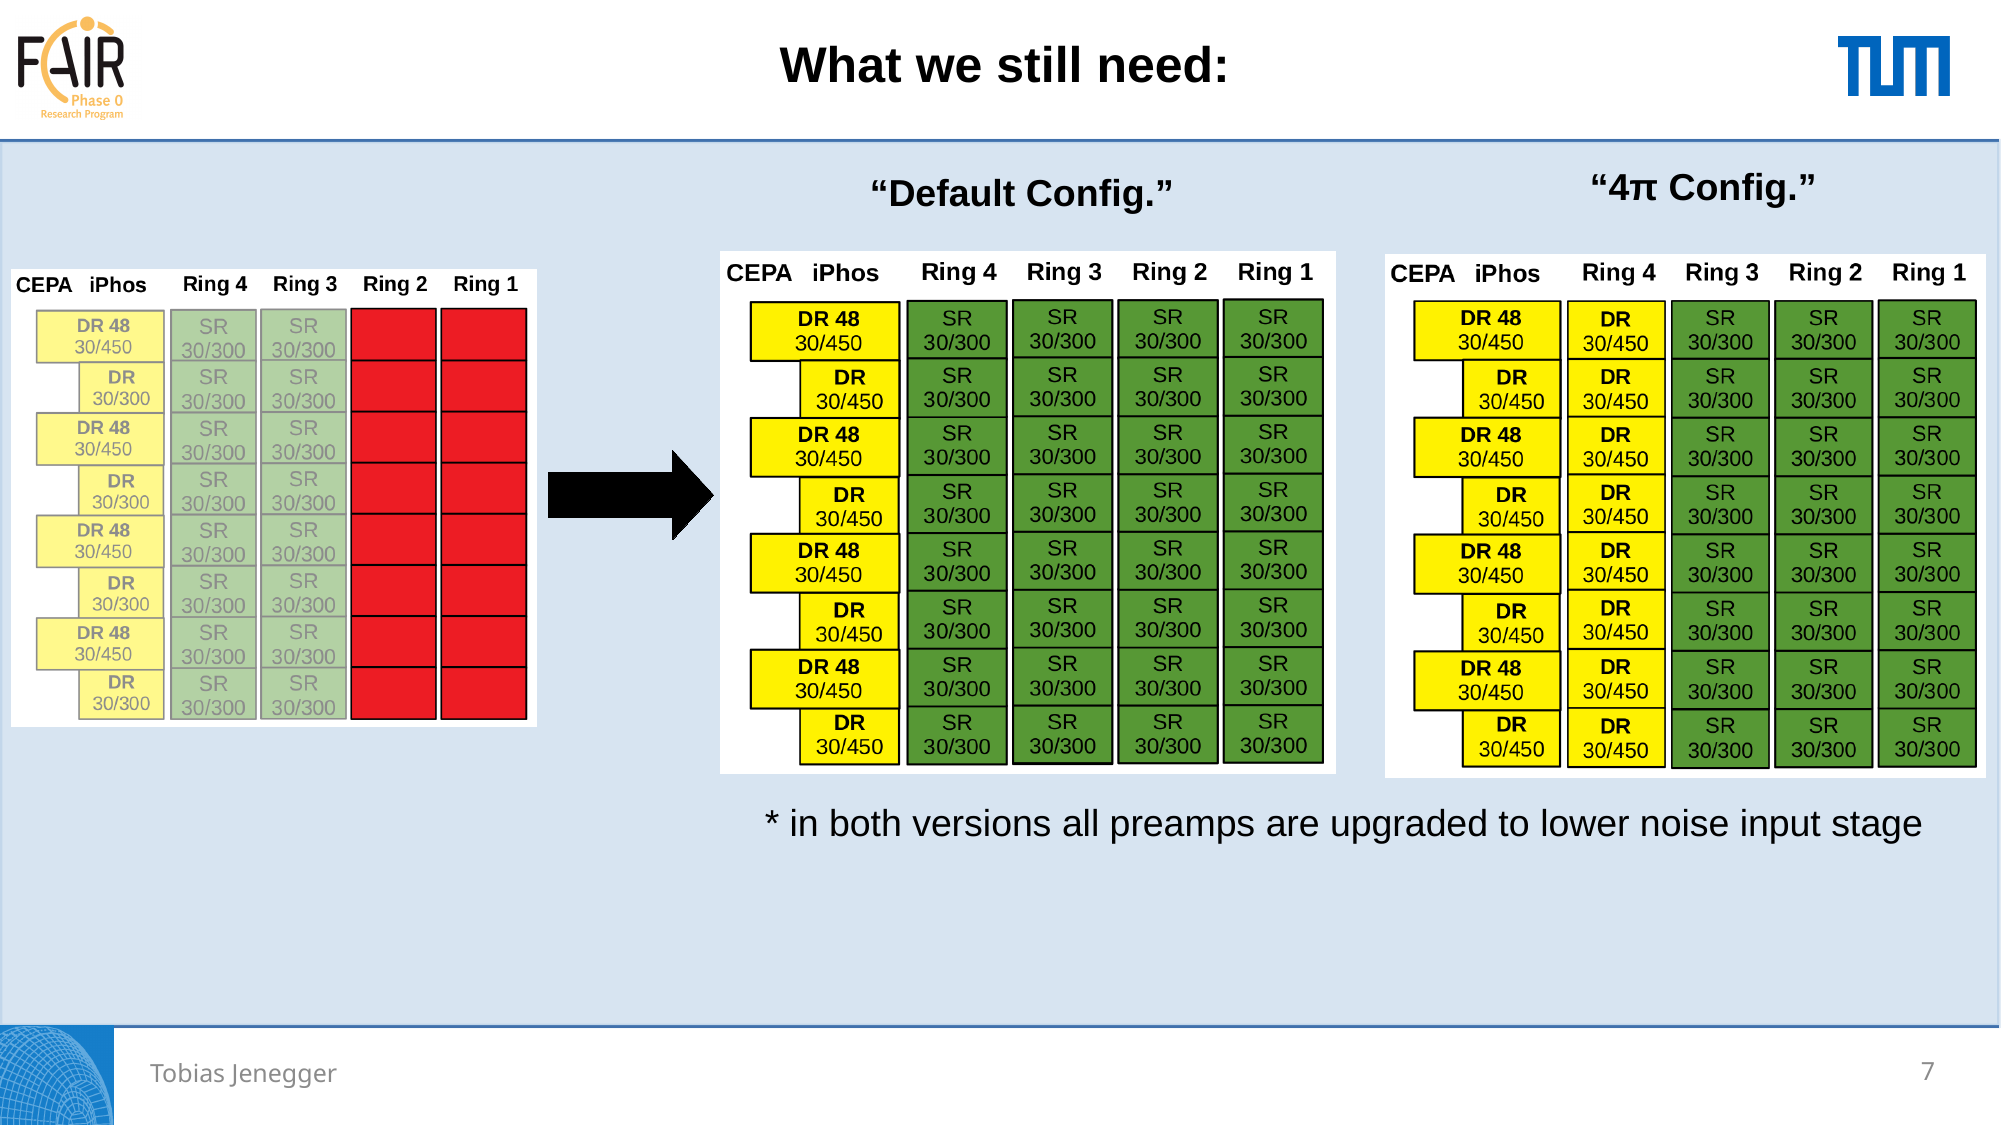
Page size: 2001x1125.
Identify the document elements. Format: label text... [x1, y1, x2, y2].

text_box What we still need: [375, 29, 1636, 101]
picture [720, 251, 1336, 774]
picture [0, 1025, 114, 1125]
text_box [548, 450, 714, 540]
picture [1385, 254, 1986, 778]
text_box “4π Config.” [1575, 159, 1891, 216]
picture [11, 269, 537, 727]
picture [1838, 36, 1950, 96]
text_box * in both versions all preamps are upgraded to lower noise input stage [750, 795, 1966, 852]
picture [15, 15, 142, 120]
text_box “Default Config.” [855, 164, 1216, 225]
